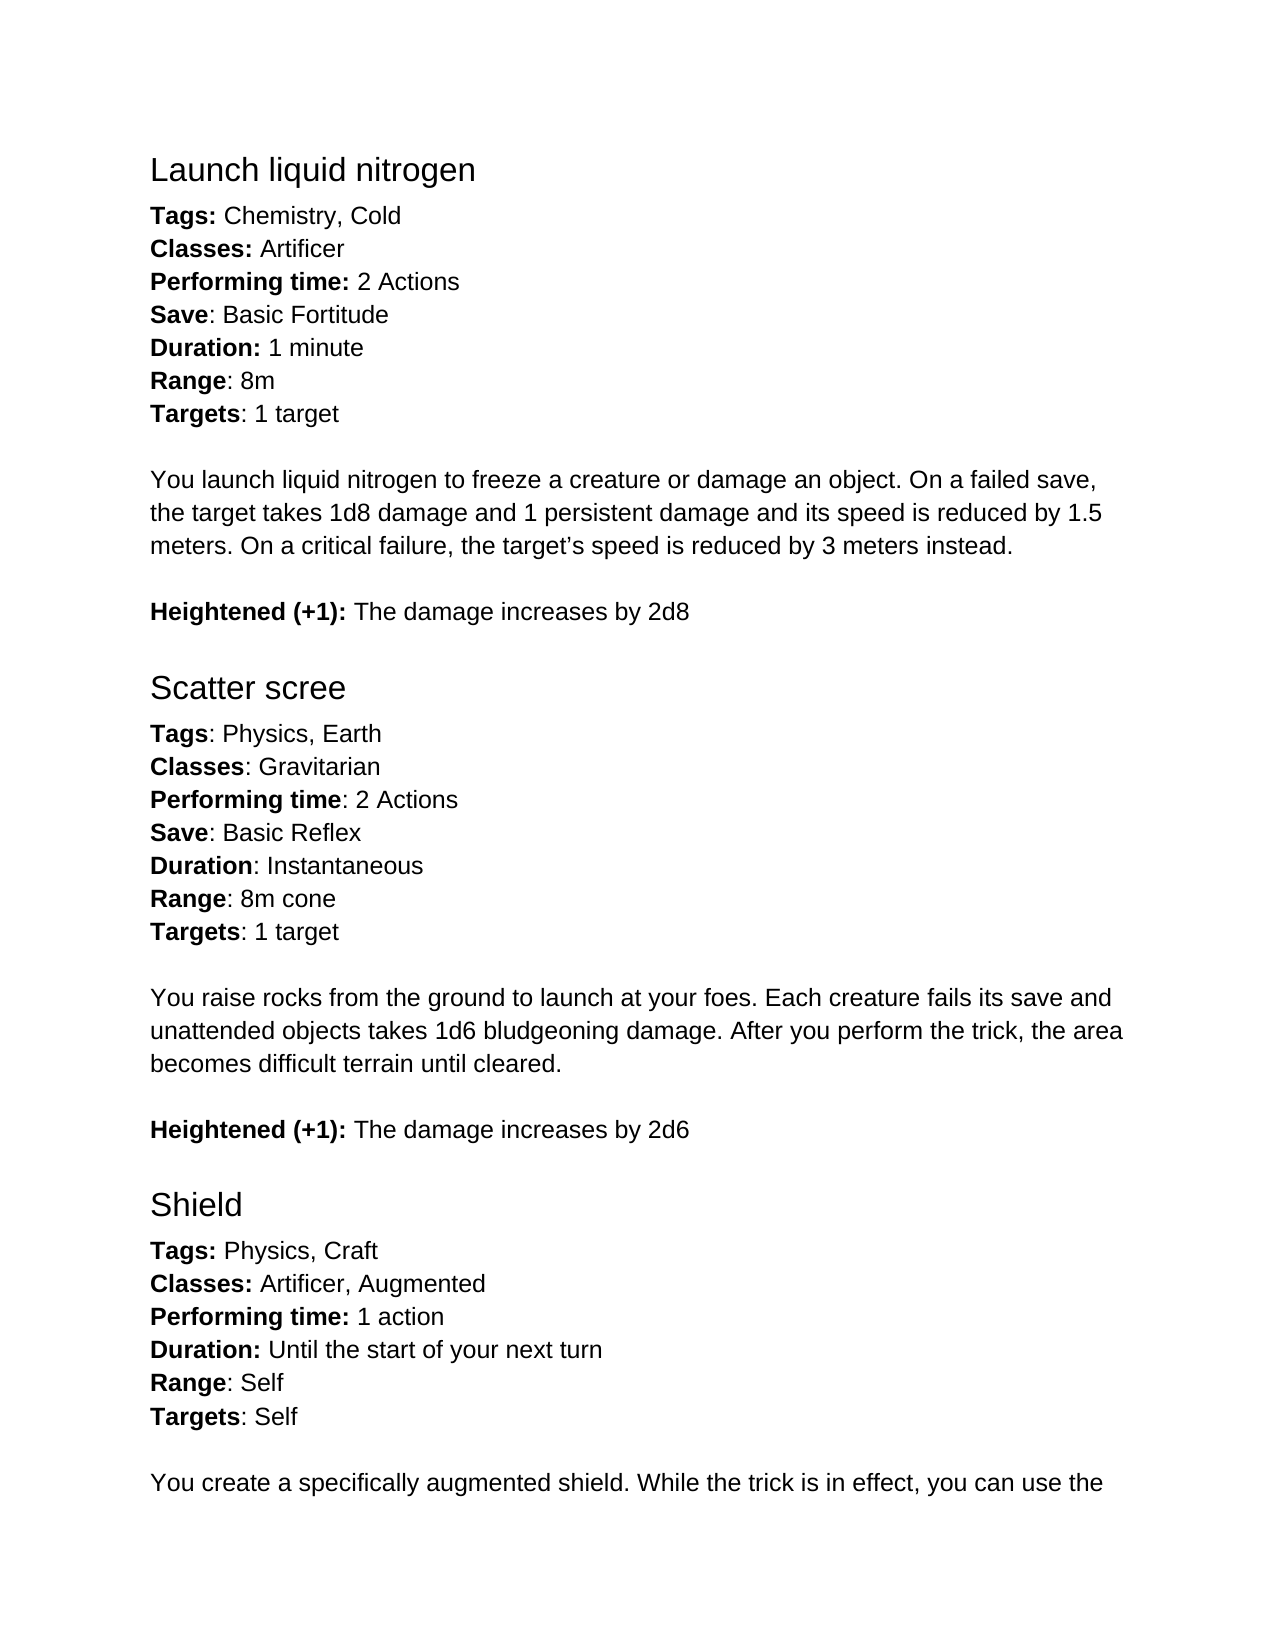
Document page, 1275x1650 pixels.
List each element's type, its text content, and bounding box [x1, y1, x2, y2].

text Range: 8m [150, 366, 1125, 395]
text You launch liquid nitrogen to freeze a creature or damage an object. On a failed save, the target takes 1d8 damage and 1 persistent damage and its speed is reduced by 1.5 meters. On a critical failure, the target’s speed is reduced by 3 meters instead. [150, 465, 1125, 560]
text Targets: 1 target [150, 917, 1125, 946]
text Targets: 1 target [150, 399, 1125, 428]
text Performing time: 2 Actions [150, 785, 1125, 813]
text Heightened (+1): The damage increases by 2d8 [150, 597, 1125, 626]
text Targets: Self [150, 1401, 1125, 1430]
text Classes: Artificer [150, 234, 1125, 263]
text Performing time: 1 action [150, 1302, 1125, 1331]
text Classes: Gravitarian [150, 752, 1125, 780]
text Tags: Physics, Earth [150, 719, 1125, 747]
text Tags: Chemistry, Cold [150, 201, 1125, 230]
text Range: Self [150, 1368, 1125, 1397]
text Classes: Artificer, Augmented [150, 1269, 1125, 1298]
subtitle Scatter scree [150, 668, 1125, 706]
text Save: Basic Fortitude [150, 300, 1125, 329]
text You raise rocks from the ground to launch at your foes. Each creature fails its save and unattended objects takes 1d6 bludgeoning damage. After you perform the trick, the area becomes difficult terrain until cleared. [150, 983, 1125, 1078]
text You create a specifically augmented shield. While the trick is in effect, you can use the [150, 1467, 1125, 1496]
text Duration: 1 minute [150, 333, 1125, 362]
text Performing time: 2 Actions [150, 267, 1125, 296]
subtitle Shield [150, 1185, 1125, 1224]
text Heightened (+1): The damage increases by 2d6 [150, 1115, 1125, 1144]
subtitle Launch liquid nitrogen [150, 150, 1125, 188]
text Tags: Physics, Craft [150, 1236, 1125, 1265]
text Save: Basic Reflex [150, 818, 1125, 846]
text Duration: Instantaneous [150, 851, 1125, 879]
text Range: 8m cone [150, 884, 1125, 912]
text Duration: Until the start of your next turn [150, 1335, 1125, 1364]
